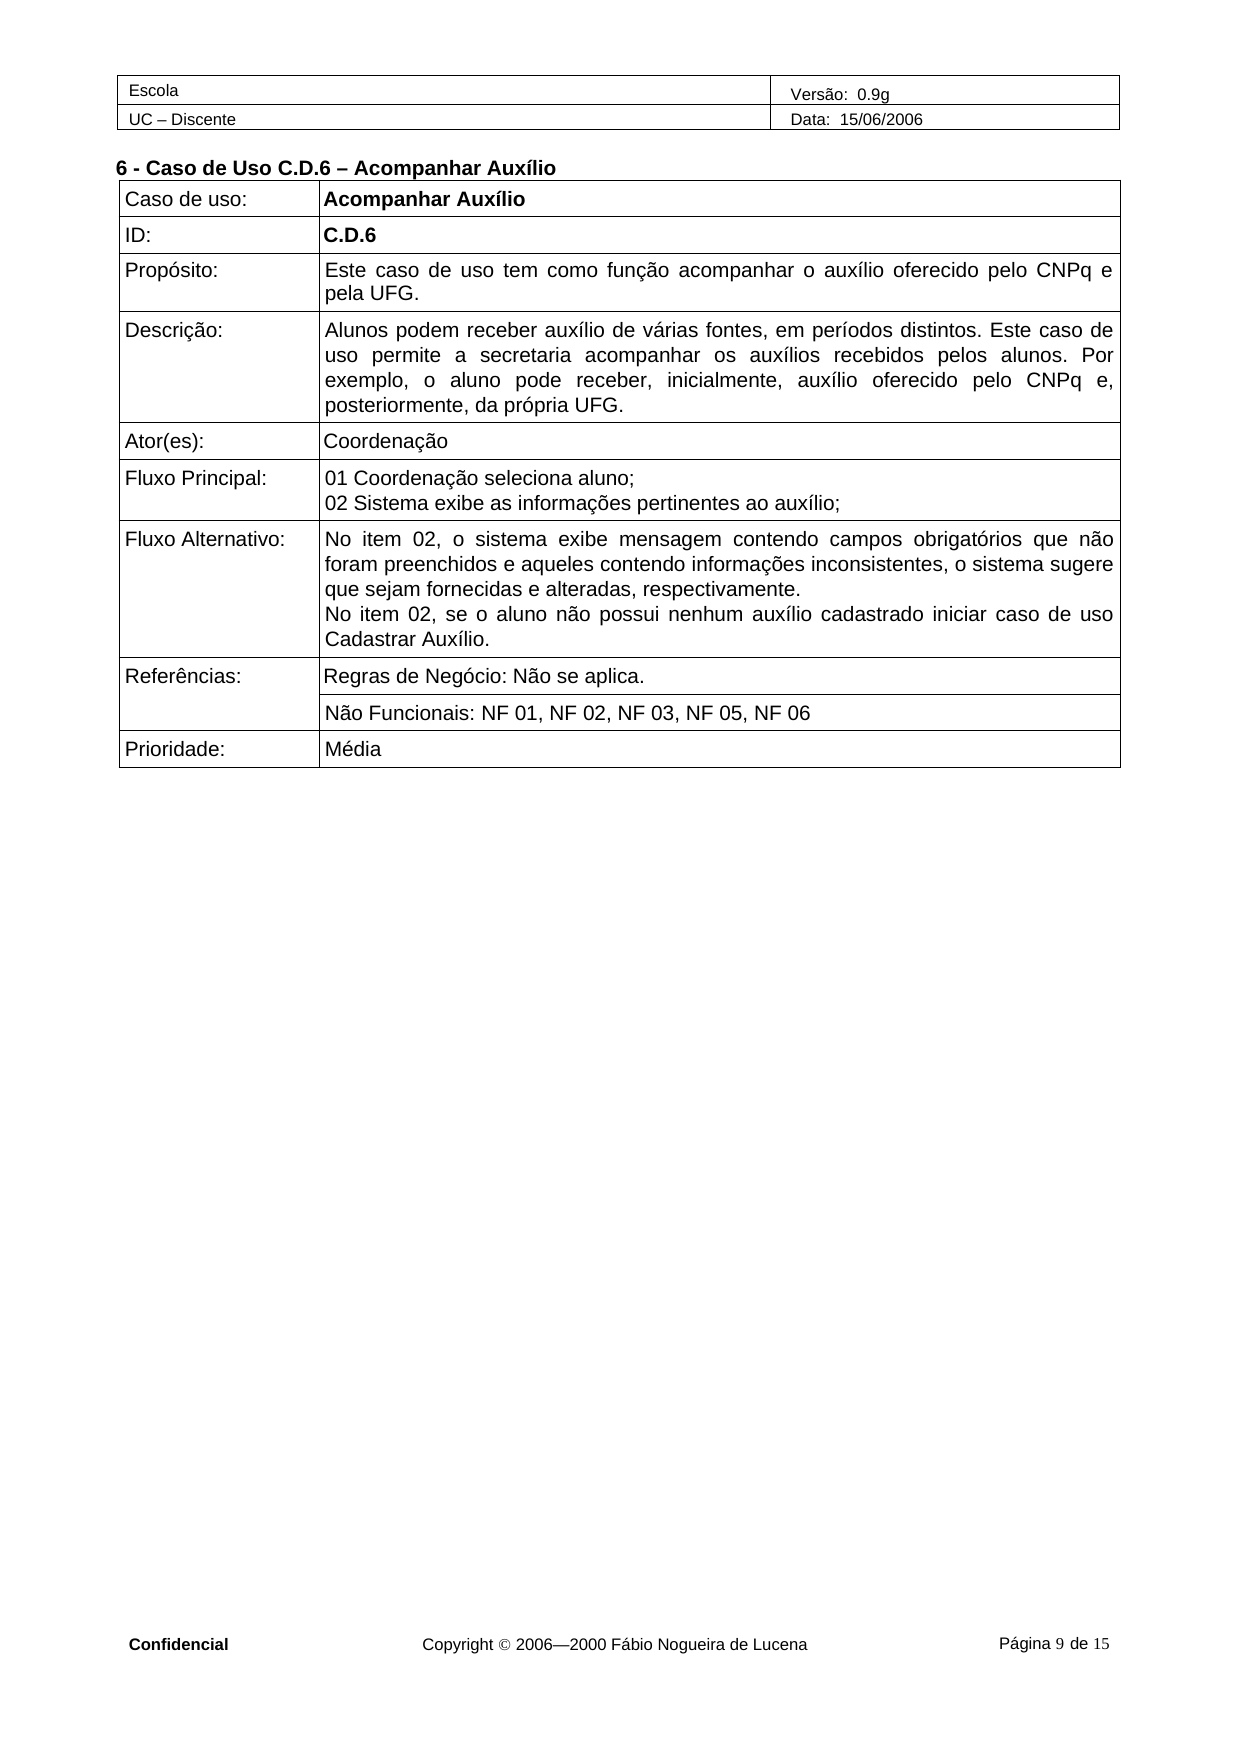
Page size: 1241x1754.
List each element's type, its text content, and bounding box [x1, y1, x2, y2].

table_cell Ator(es): [120, 423, 319, 459]
table_cell Fluxo Alternativo: [120, 521, 319, 657]
table_cell Este caso de uso tem como função acompanhar o auxílio oferecido pelo CNPq e pela UFG. [320, 254, 1120, 311]
text 6 - Caso de Uso C.D.6 – Acompanhar Auxílio [116, 154, 1120, 179]
table_cell 01 Coordenação seleciona aluno; 02 Sistema exibe as informações pertinentes ao auxílio; [320, 460, 1120, 520]
table_cell Propósito: [120, 254, 319, 311]
table_cell No item 02, o sistema exibe mensagem contendo campos obrigatórios que não foram preenchidos e aqueles contendo informações inconsistentes, o sistema sugere que sejam fornecidas e alteradas, respectivamente. No item 02, se o aluno não possui nenhum auxílio cadastrado iniciar caso de uso Cadastrar Auxílio. [320, 521, 1120, 657]
table_cell Não Funcionais: NF 01, NF 02, NF 03, NF 05, NF 06 [320, 695, 1120, 730]
table_header Caso de uso: [120, 181, 319, 216]
table_cell Média [320, 731, 1120, 767]
table_cell Referências: [120, 658, 319, 730]
table_cell Descrição: [120, 312, 319, 422]
table_cell Alunos podem receber auxílio de várias fontes, em períodos distintos. Este caso de uso permite a secretaria acompanhar os auxílios recebidos pelos alunos. Por exemplo, o aluno pode receber, inicialmente, auxílio oferecido pelo CNPq e, posteriormente, da própria UFG. [320, 312, 1120, 422]
table_cell Fluxo Principal: [120, 460, 319, 520]
table_cell C.D.6 [320, 217, 1120, 253]
table_cell Coordenação [320, 423, 1120, 459]
table_cell Prioridade: [120, 731, 319, 767]
table_cell ID: [120, 217, 319, 253]
table_header Acompanhar Auxílio [320, 181, 1120, 216]
table_header Regras de Negócio: Não se aplica. [320, 658, 1120, 693]
